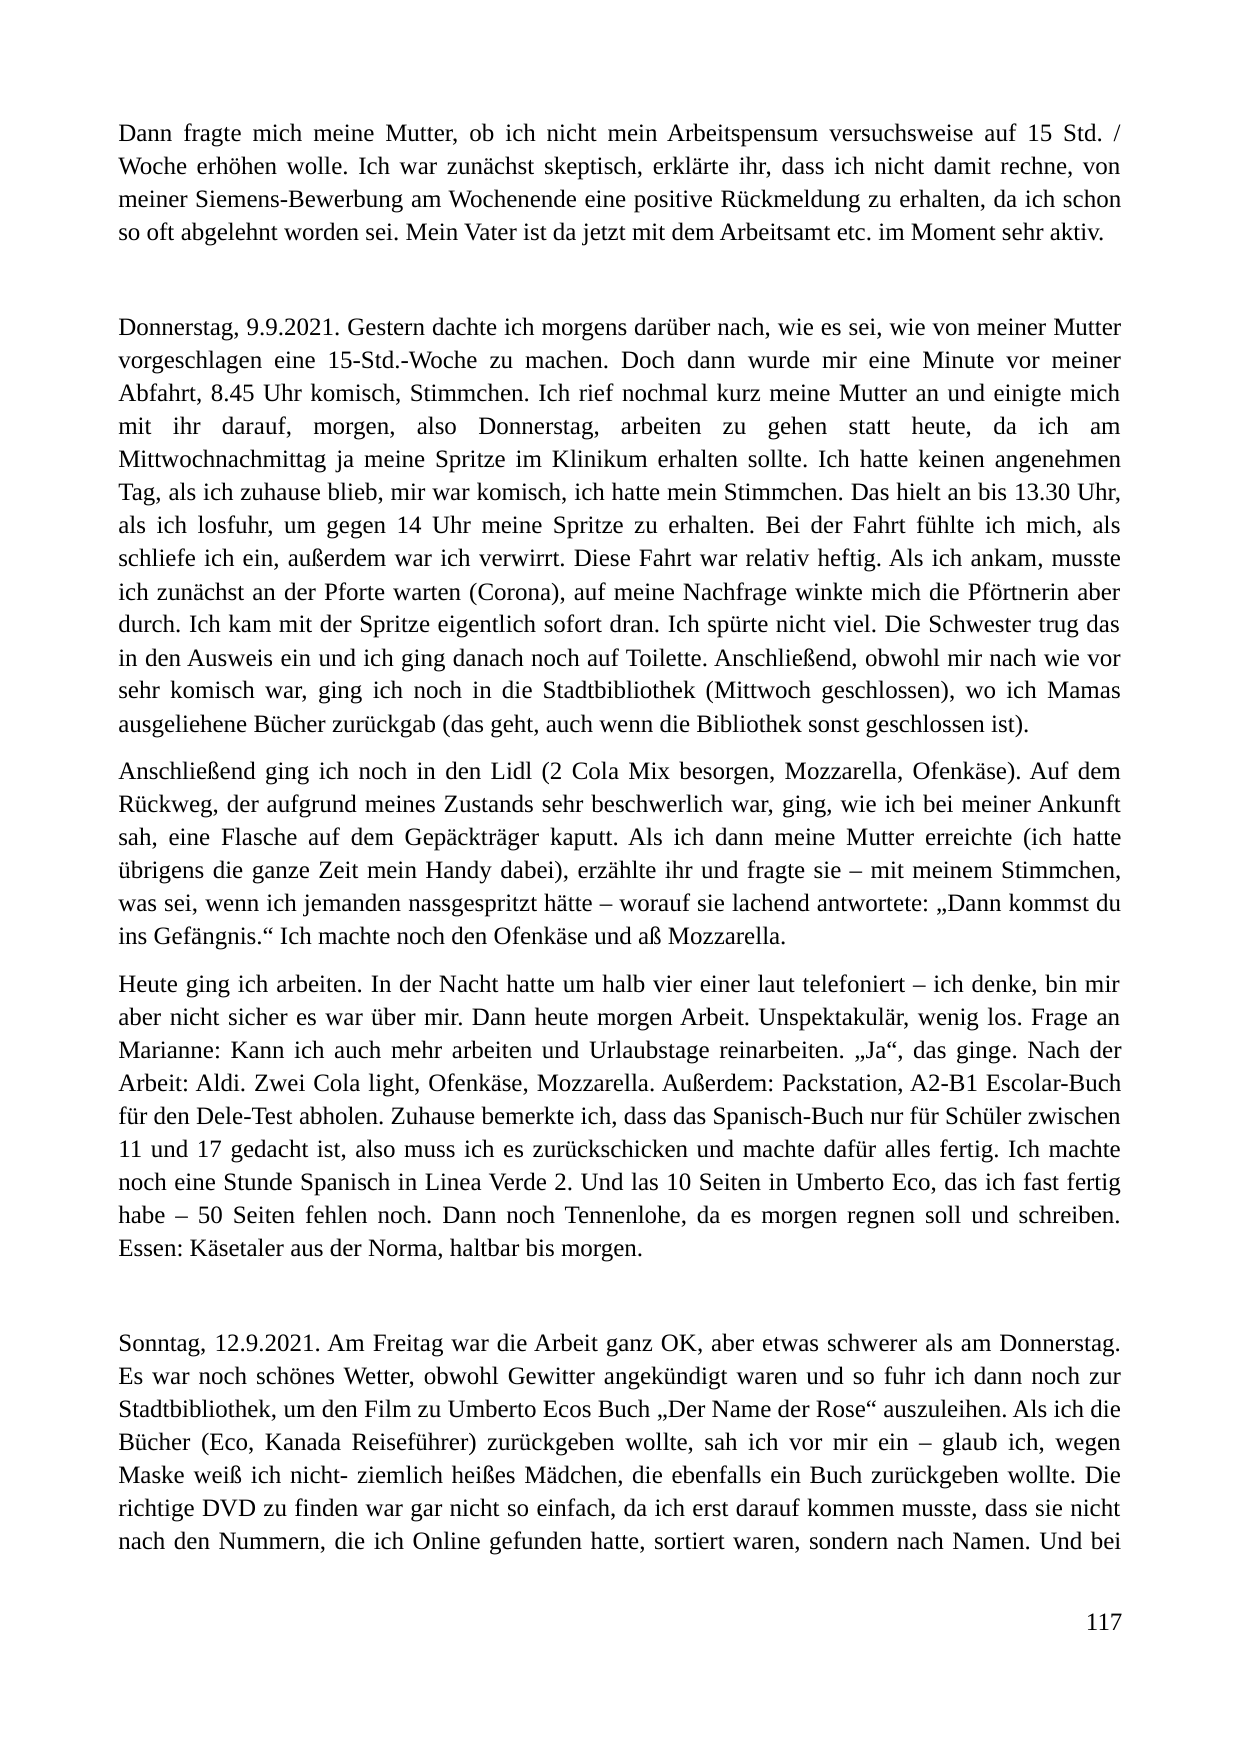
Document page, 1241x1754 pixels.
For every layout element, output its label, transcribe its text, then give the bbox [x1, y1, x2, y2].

text Sonntag, 12.9.2021. Am Freitag war die Arbeit ganz OK, aber etwas schwerer als am Donnerstag. Es war noch schönes Wetter, obwohl Gewitter angekündigt waren und so fuhr ich dann noch zur Stadtbibliothek, um den Film zu Umberto Ecos Buch „Der Name der Rose“ auszuleihen. Als ich die Bücher (Eco, Kanada Reiseführer) zurückgeben wollte, sah ich vor mir ein – glaub ich, wegen Maske weiß ich nicht- ziemlich heißes Mädchen, die ebenfalls ein Buch zurückgeben wollte. Die richtige DVD zu finden war gar nicht so einfach, da ich erst darauf kommen musste, dass sie nicht nach den Nummern, die ich Online gefunden hatte, sortiert waren, sondern nach Namen. Und bei [118, 1328, 1122, 1555]
text Anschließend ging ich noch in den Lidl (2 Cola Mix besorgen, Mozzarella, Ofenkäse). Auf dem Rückweg, der aufgrund meines Zustands sehr beschwerlich war, ging, wie ich bei meiner Ankunft sah, eine Flasche auf dem Gepäckträger kaputt. Als ich dann meine Mutter erreichte (ich hatte übrigens die ganze Zeit mein Handy dabei), erzählte ihr und fragte sie – mit meinem Stimmchen, was sei, wenn ich jemanden nassgespritzt hätte – worauf sie lachend antwortete: „Dann kommst du ins Gefängnis.“ Ich machte noch den Ofenkäse und aß Mozzarella. [118, 756, 1122, 950]
text Heute ging ich arbeiten. In der Nacht hatte um halb vier einer laut telefoniert – ich denke, bin mir aber nicht sicher es war über mir. Dann heute morgen Arbeit. Unspektakulär, wenig los. Frage an Marianne: Kann ich auch mehr arbeiten und Urlaubstage reinarbeiten. „Ja“, das ginge. Nach der Arbeit: Aldi. Zwei Cola light, Ofenkäse, Mozzarella. Außerdem: Packstation, A2-B1 Escolar-Buch für den Dele-Test abholen. Zuhause bemerkte ich, dass das Spanisch-Buch nur für Schüler zwischen 11 und 17 gedacht ist, also muss ich es zurückschicken und machte dafür alles fertig. Ich machte noch eine Stunde Spanisch in Linea Verde 2. Und las 10 Seiten in Umberto Eco, das ich fast fertig habe – 50 Seiten fehlen noch. Dann noch Tennenlohe, da es morgen regnen soll und schreiben. Essen: Käsetaler aus der Norma, haltbar bis morgen. [118, 969, 1122, 1262]
text Donnerstag, 9.9.2021. Gestern dachte ich morgens darüber nach, wie es sei, wie von meiner Mutter vorgeschlagen eine 15-Std.-Woche zu machen. Doch dann wurde mir eine Minute vor meiner Abfahrt, 8.45 Uhr komisch, Stimmchen. Ich rief nochmal kurz meine Mutter an und einigte mich mit ihr darauf, morgen, also Donnerstag, arbeiten zu gehen statt heute, da ich am Mittwochnachmittag ja meine Spritze im Klinikum erhalten sollte. Ich hatte keinen angenehmen Tag, als ich zuhause blieb, mir war komisch, ich hatte mein Stimmchen. Das hielt an bis 13.30 Uhr, als ich losfuhr, um gegen 14 Uhr meine Spritze zu erhalten. Bei der Fahrt fühlte ich mich, als schliefe ich ein, außerdem war ich verwirrt. Diese Fahrt war relativ heftig. Als ich ankam, musste ich zunächst an der Pforte warten (Corona), auf meine Nachfrage winkte mich die Pförtnerin aber durch. Ich kam mit der Spritze eigentlich sofort dran. Ich spürte nicht viel. Die Schwester trug das in den Ausweis ein und ich ging danach noch auf Toilette. Anschließend, obwohl mir nach wie vor sehr komisch war, ging ich noch in die Stadtbibliothek (Mittwoch geschlossen), wo ich Mamas ausgeliehene Bücher zurückgab (das geht, auch wenn die Bibliothek sonst geschlossen ist). [118, 312, 1122, 737]
text Dann fragte mich meine Mutter, ob ich nicht mein Arbeitspensum versuchsweise auf 15 Std. / Woche erhöhen wolle. Ich war zunächst skeptisch, erklärte ihr, dass ich nicht damit rechne, von meiner Siemens-Bewerbung am Wochenende eine positive Rückmeldung zu erhalten, da ich schon so oft abgelehnt worden sei. Mein Vater ist da jetzt mit dem Arbeitsamt etc. im Moment sehr aktiv. [118, 118, 1122, 246]
